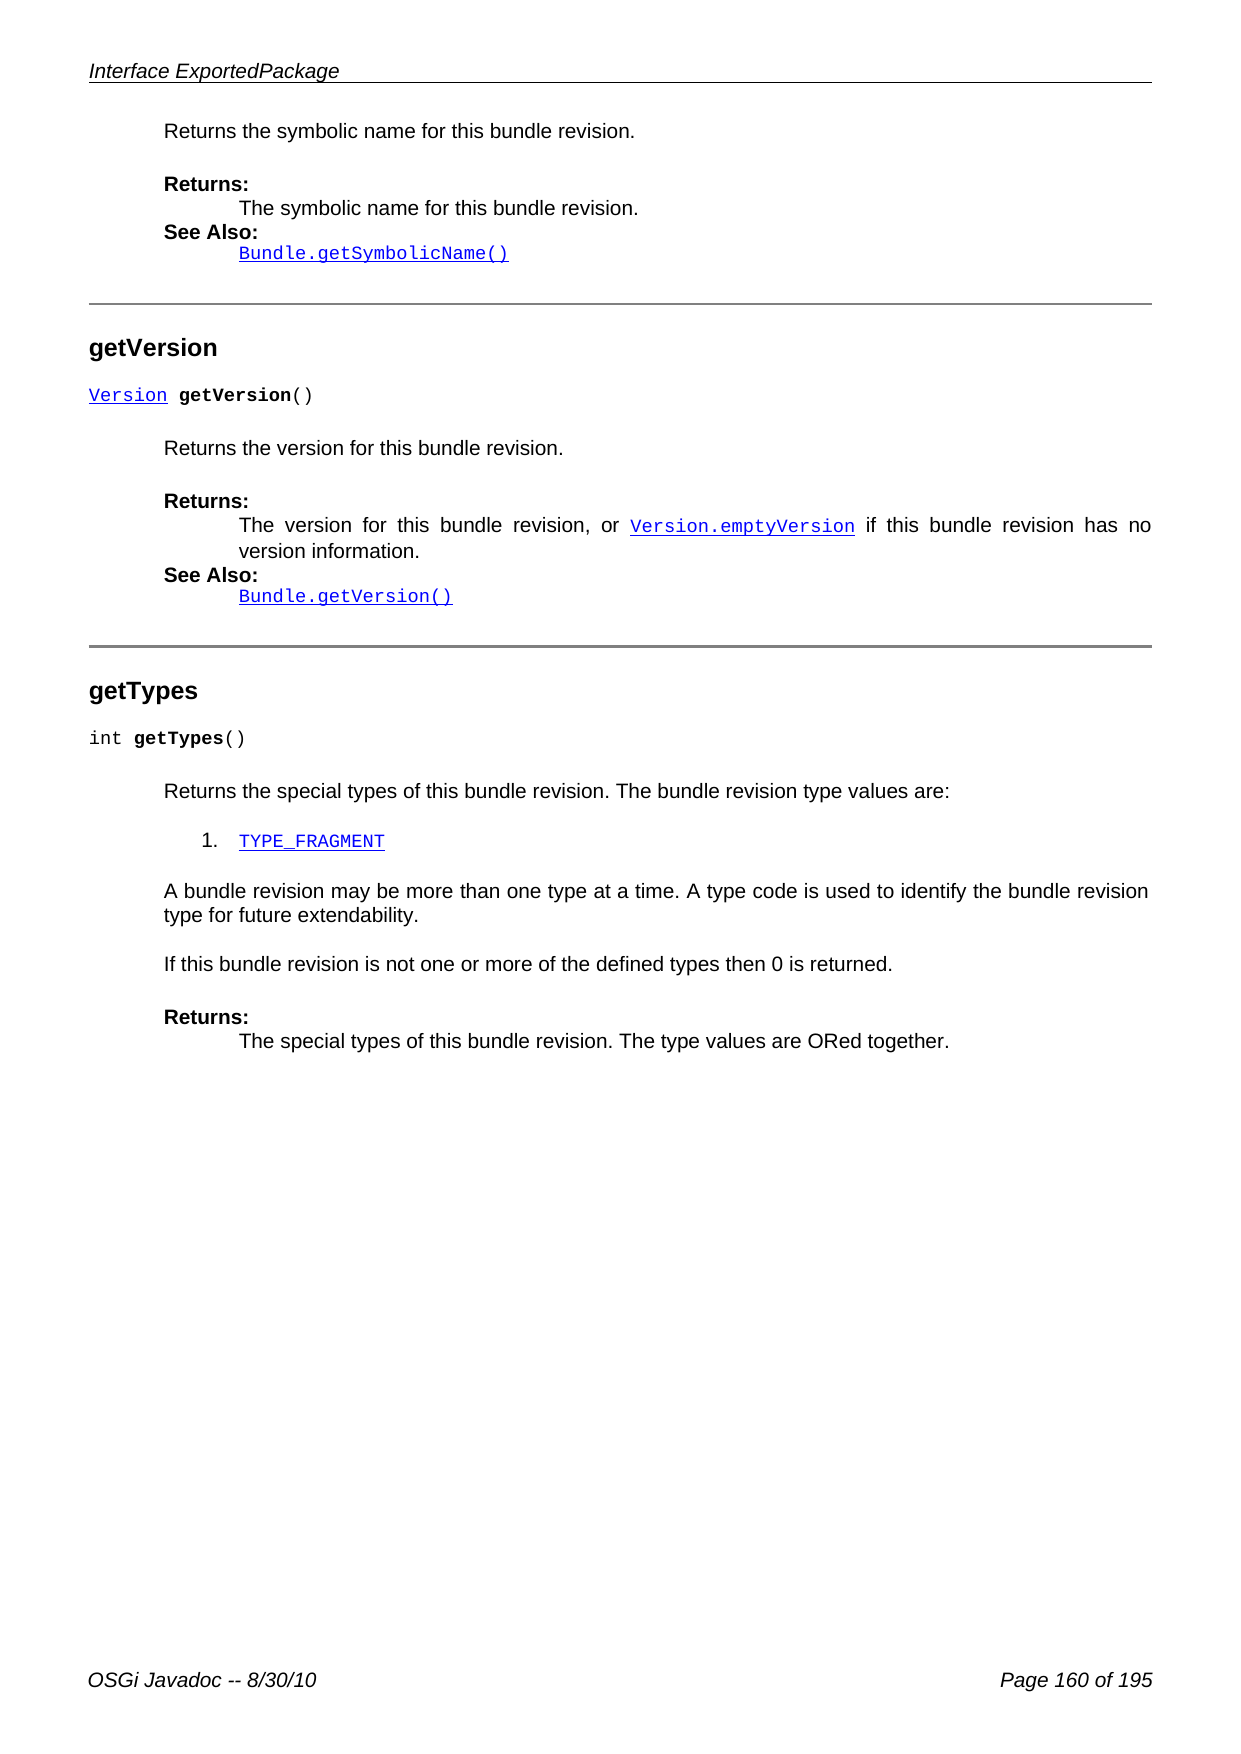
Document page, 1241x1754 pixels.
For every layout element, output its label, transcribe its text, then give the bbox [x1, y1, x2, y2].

text Returns: [163, 489, 1152, 513]
text The special types of this bundle revision. The type values are ORed together. [238, 1028, 1152, 1052]
text See Also: [163, 562, 1152, 586]
text Returns: [163, 1004, 1152, 1028]
text If this bundle revision is not one or more of the defined types then 0 is returned. [163, 951, 1152, 975]
text Returns the symbolic name for this bundle revision. [163, 118, 1152, 142]
text Version getVersion() [88, 386, 1152, 407]
subtitle getVersion [88, 333, 1152, 362]
text Returns: [163, 172, 1152, 196]
text The version for this bundle revision, or Version.emptyVersion if this bundle revision has no version information. [238, 513, 1152, 562]
text Returns the special types of this bundle revision. The bundle revision type values are: [163, 779, 1152, 803]
text Bundle.getSymbolicName() [238, 243, 1152, 265]
list TYPE_FRAGMENT [201, 828, 1152, 853]
text See Also: [163, 219, 1152, 243]
text int getTypes() [88, 729, 1152, 750]
text Bundle.getVersion() [238, 586, 1152, 608]
text The symbolic name for this bundle revision. [238, 196, 1152, 219]
text A bundle revision may be more than one type at a time. A type code is used to identify the bundle revision type for future extendability. [163, 878, 1152, 926]
text Returns the version for this bundle revision. [163, 436, 1152, 460]
subtitle getTypes [88, 676, 1152, 705]
